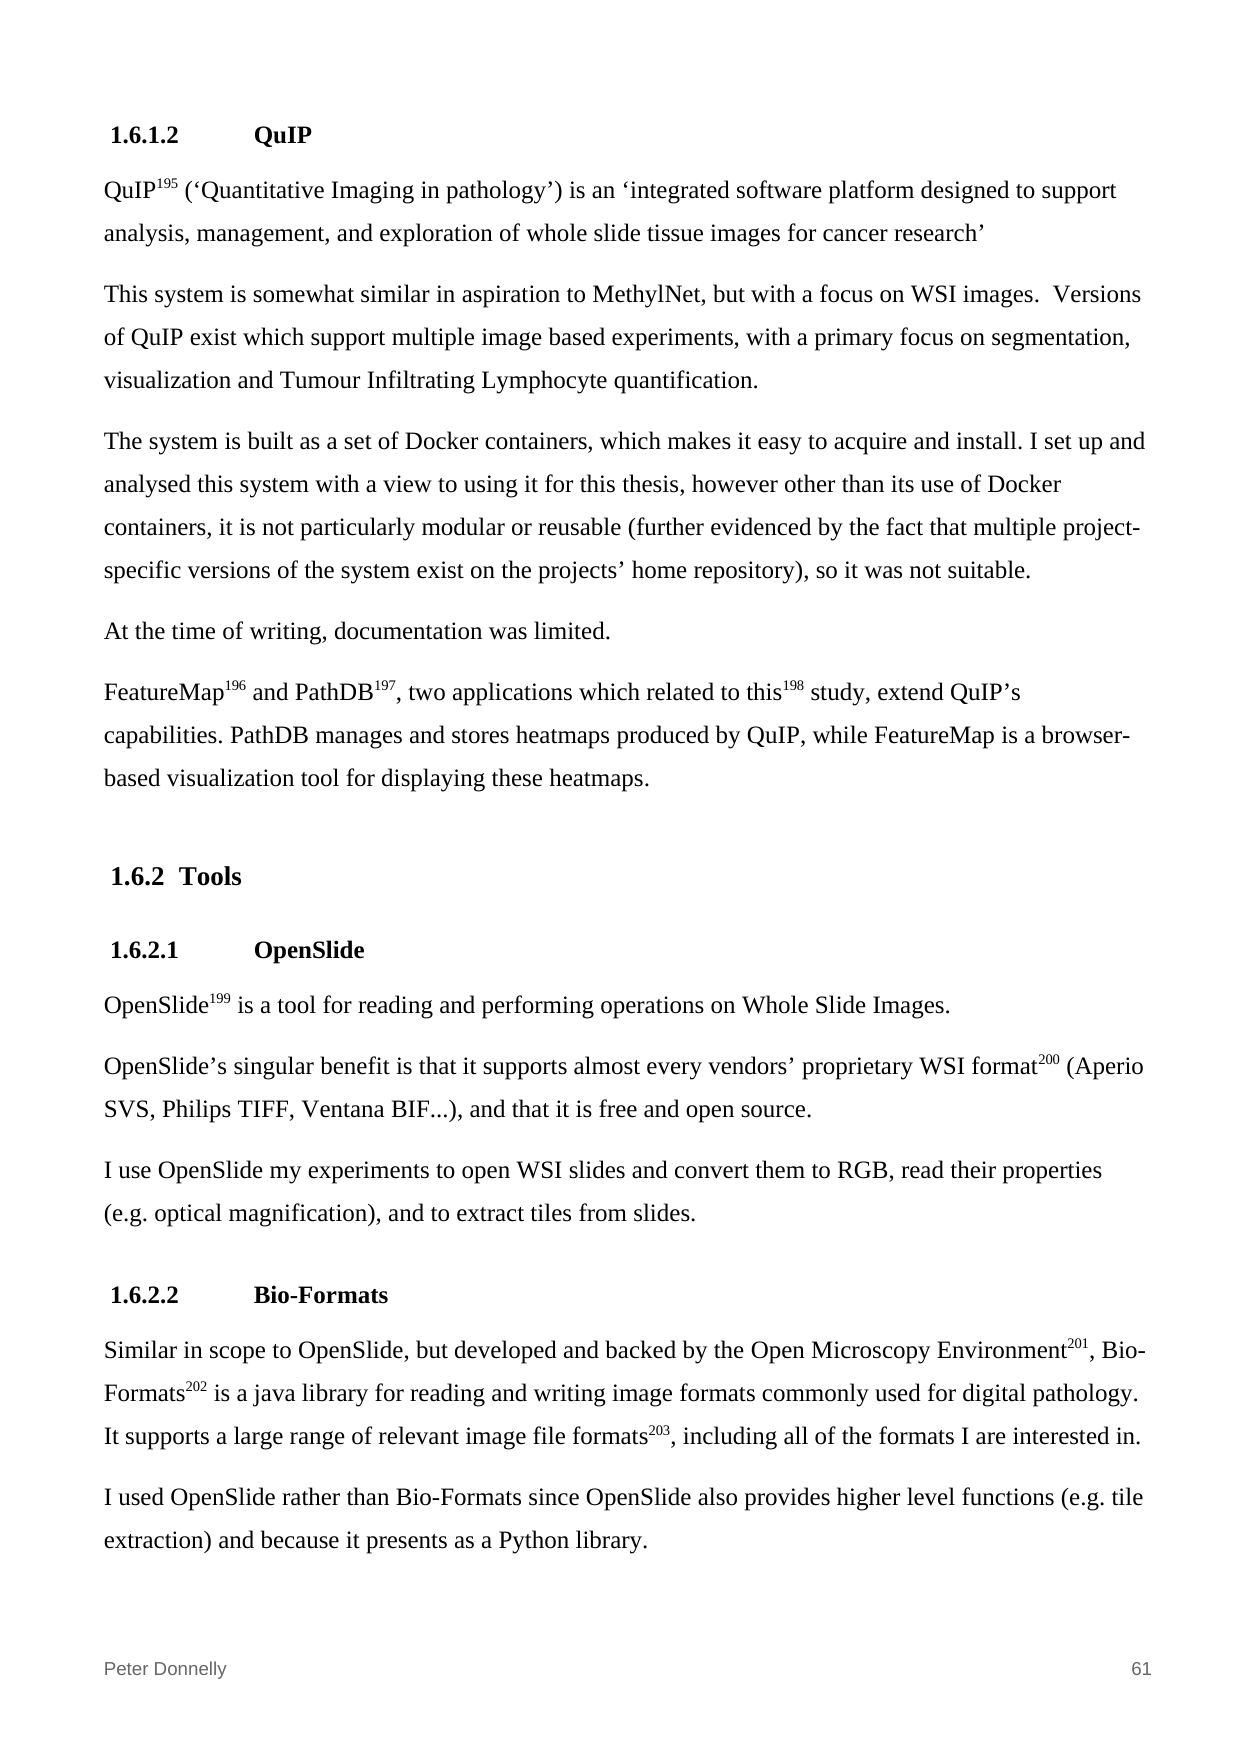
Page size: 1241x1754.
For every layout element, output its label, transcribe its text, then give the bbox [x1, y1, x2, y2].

text The system is built as a set of Docker containers, which makes it easy to acquire and install. I set up and analysed this system with a view to using it for this thesis, however other than its use of Docker containers, it is not particularly modular or reusable (further evidenced by the fact that multiple project-specific versions of the system exist on the projects’ home repository), so it was not suitable. [103, 426, 1146, 584]
subtitle Bio-Formats [103, 1280, 1146, 1308]
text Similar in scope to OpenSlide, but developed and backed by the Open Microscopy Environment, Bio-Formats is a java library for reading and writing image formats commonly used for digital pathology. It supports a large range of relevant image file formats, including all of the formats I are interested in. [103, 1335, 1146, 1450]
subtitle QuIP [103, 120, 1146, 148]
subtitle Tools [103, 860, 1146, 891]
text QuIP (‘Quantitative Imaging in pathology’) is an ‘integrated software platform designed to support analysis, management, and exploration of whole slide tissue images for cancer research’ [103, 175, 1146, 247]
text OpenSlide is a tool for reading and performing operations on Whole Slide Images. [103, 990, 1146, 1019]
text I used OpenSlide rather than Bio-Formats since OpenSlide also provides higher level functions (e.g. tile extraction) and because it presents as a Python library. [103, 1482, 1146, 1554]
text OpenSlide’s singular benefit is that it supports almost every vendors’ proprietary WSI format (Aperio SVS, Philips TIFF, Ventana BIF...), and that it is free and open source. [103, 1051, 1146, 1123]
text FeatureMap and PathDB, two applications which related to this study, extend QuIP’s capabilities. PathDB manages and stores heatmaps produced by QuIP, while FeatureMap is a browser-based visualization tool for displaying these heatmaps. [103, 677, 1146, 792]
text This system is somewhat similar in aspiration to MethylNet, but with a focus on WSI images. Versions of QuIP exist which support multiple image based experiments, with a primary focus on segmentation, visualization and Tumour Infiltrating Lymphocyte quantification. [103, 279, 1146, 394]
subtitle OpenSlide [103, 935, 1146, 964]
text I use OpenSlide my experiments to open WSI slides and convert them to RGB, read their properties (e.g. optical magnification), and to extract tiles from slides. [103, 1155, 1146, 1227]
text At the time of writing, documentation was limited. [103, 616, 1146, 645]
